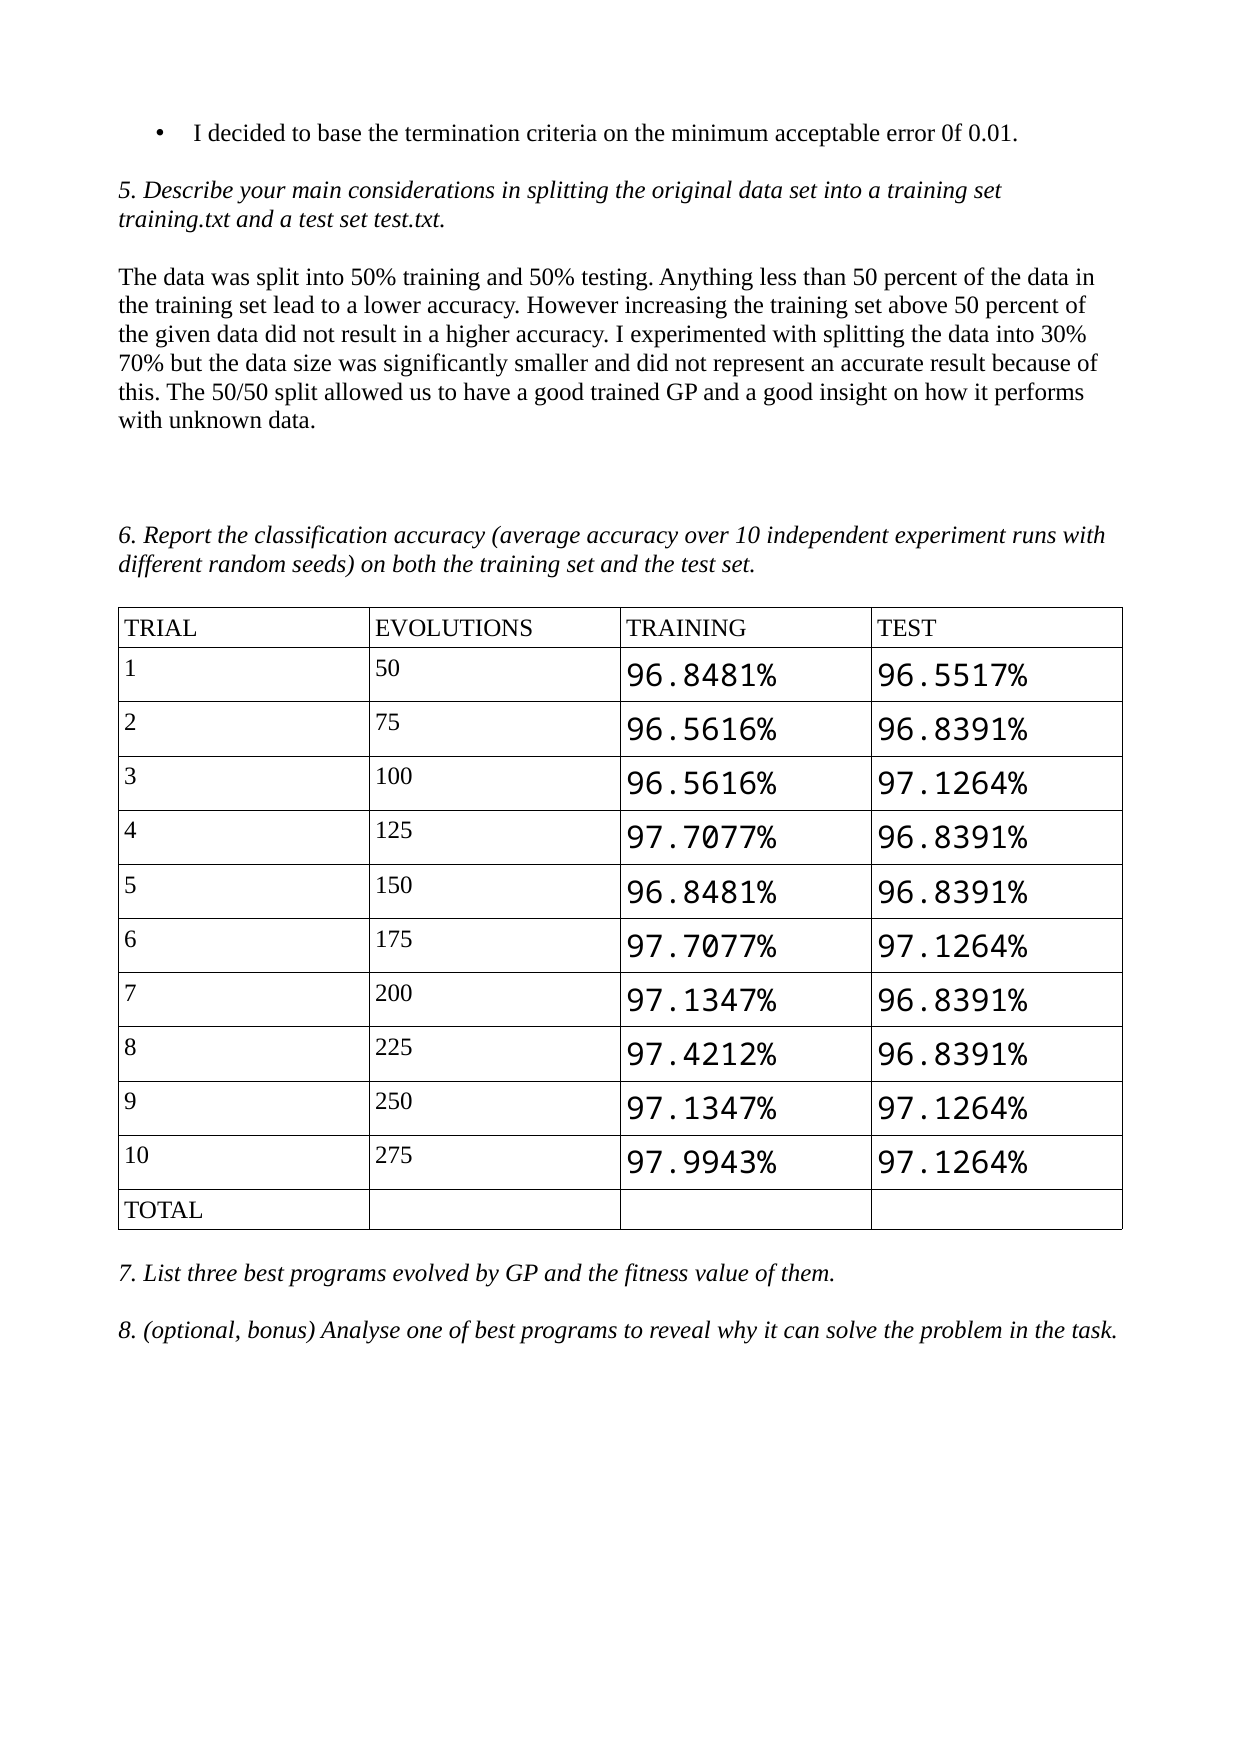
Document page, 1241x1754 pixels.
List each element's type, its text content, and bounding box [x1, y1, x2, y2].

table_cell 97.9943% [621, 1136, 871, 1189]
table_cell TOTAL [119, 1190, 369, 1229]
table_cell 97.1347% [621, 973, 871, 1026]
table_cell 100 [370, 757, 620, 810]
table_cell 96.8391% [872, 865, 1122, 918]
table_cell 97.7077% [621, 811, 871, 864]
table_cell 10 [119, 1136, 369, 1189]
table_header EVOLUTIONS [370, 608, 620, 647]
table_cell 96.8391% [872, 1027, 1122, 1081]
table_cell 97.1264% [872, 757, 1122, 810]
table_cell 96.5517% [872, 648, 1122, 701]
table_cell 97.1264% [872, 919, 1122, 972]
table_cell 3 [119, 757, 369, 810]
text 5. Describe your main considerations in splitting the original data set into a training set training.txt and a test set test.txt. [118, 176, 1122, 233]
text 7. List three best programs evolved by GP and the fitness value of them. [118, 1258, 1122, 1287]
table_cell 96.8391% [872, 973, 1122, 1026]
table_cell 6 [119, 919, 369, 972]
table_cell 225 [370, 1027, 620, 1081]
text The data was split into 50% training and 50% testing. Anything less than 50 percent of the data in the training set lead to a lower accuracy. However increasing the training set above 50 percent of the given data did not result in a higher accuracy. I experimented with splitting the data into 30% 70% but the data size was significantly smaller and did not represent an accurate result because of this. The 50/50 split allowed us to have a good trained GP and a good insight on how it performs with unknown data. [118, 262, 1122, 434]
table_cell 200 [370, 973, 620, 1026]
table_header TEST [872, 608, 1122, 647]
table_cell 97.4212% [621, 1027, 871, 1081]
table_cell 125 [370, 811, 620, 864]
table_cell 96.8391% [872, 811, 1122, 864]
table_cell 75 [370, 702, 620, 756]
table_cell 50 [370, 648, 620, 701]
table_cell 275 [370, 1136, 620, 1189]
table_cell 7 [119, 973, 369, 1026]
text 6. Report the classification accuracy (average accuracy over 10 independent experiment runs with different random seeds) on both the training set and the test set. [118, 521, 1122, 578]
table_cell 96.5616% [621, 702, 871, 756]
table_header TRIAL [119, 608, 369, 647]
table_cell [621, 1190, 871, 1229]
table_cell 8 [119, 1027, 369, 1081]
table_cell 97.1264% [872, 1136, 1122, 1189]
table_cell 175 [370, 919, 620, 972]
table_cell 97.1347% [621, 1082, 871, 1135]
list I decided to base the termination criteria on the minimum acceptable error 0f 0.01. [156, 118, 1122, 147]
table_cell [370, 1190, 620, 1229]
table_cell 4 [119, 811, 369, 864]
table_cell 2 [119, 702, 369, 756]
table_cell [872, 1190, 1122, 1229]
text 8. (optional, bonus) Analyse one of best programs to reveal why it can solve the problem in the task. [118, 1316, 1122, 1344]
table_cell 96.5616% [621, 757, 871, 810]
table_cell 96.8391% [872, 702, 1122, 756]
table_cell 96.8481% [621, 648, 871, 701]
table_cell 150 [370, 865, 620, 918]
table_cell 1 [119, 648, 369, 701]
table_cell 97.1264% [872, 1082, 1122, 1135]
table_cell 97.7077% [621, 919, 871, 972]
table_header TRAINING [621, 608, 871, 647]
table_cell 250 [370, 1082, 620, 1135]
table_cell 96.8481% [621, 865, 871, 918]
table_cell 5 [119, 865, 369, 918]
table_cell 9 [119, 1082, 369, 1135]
